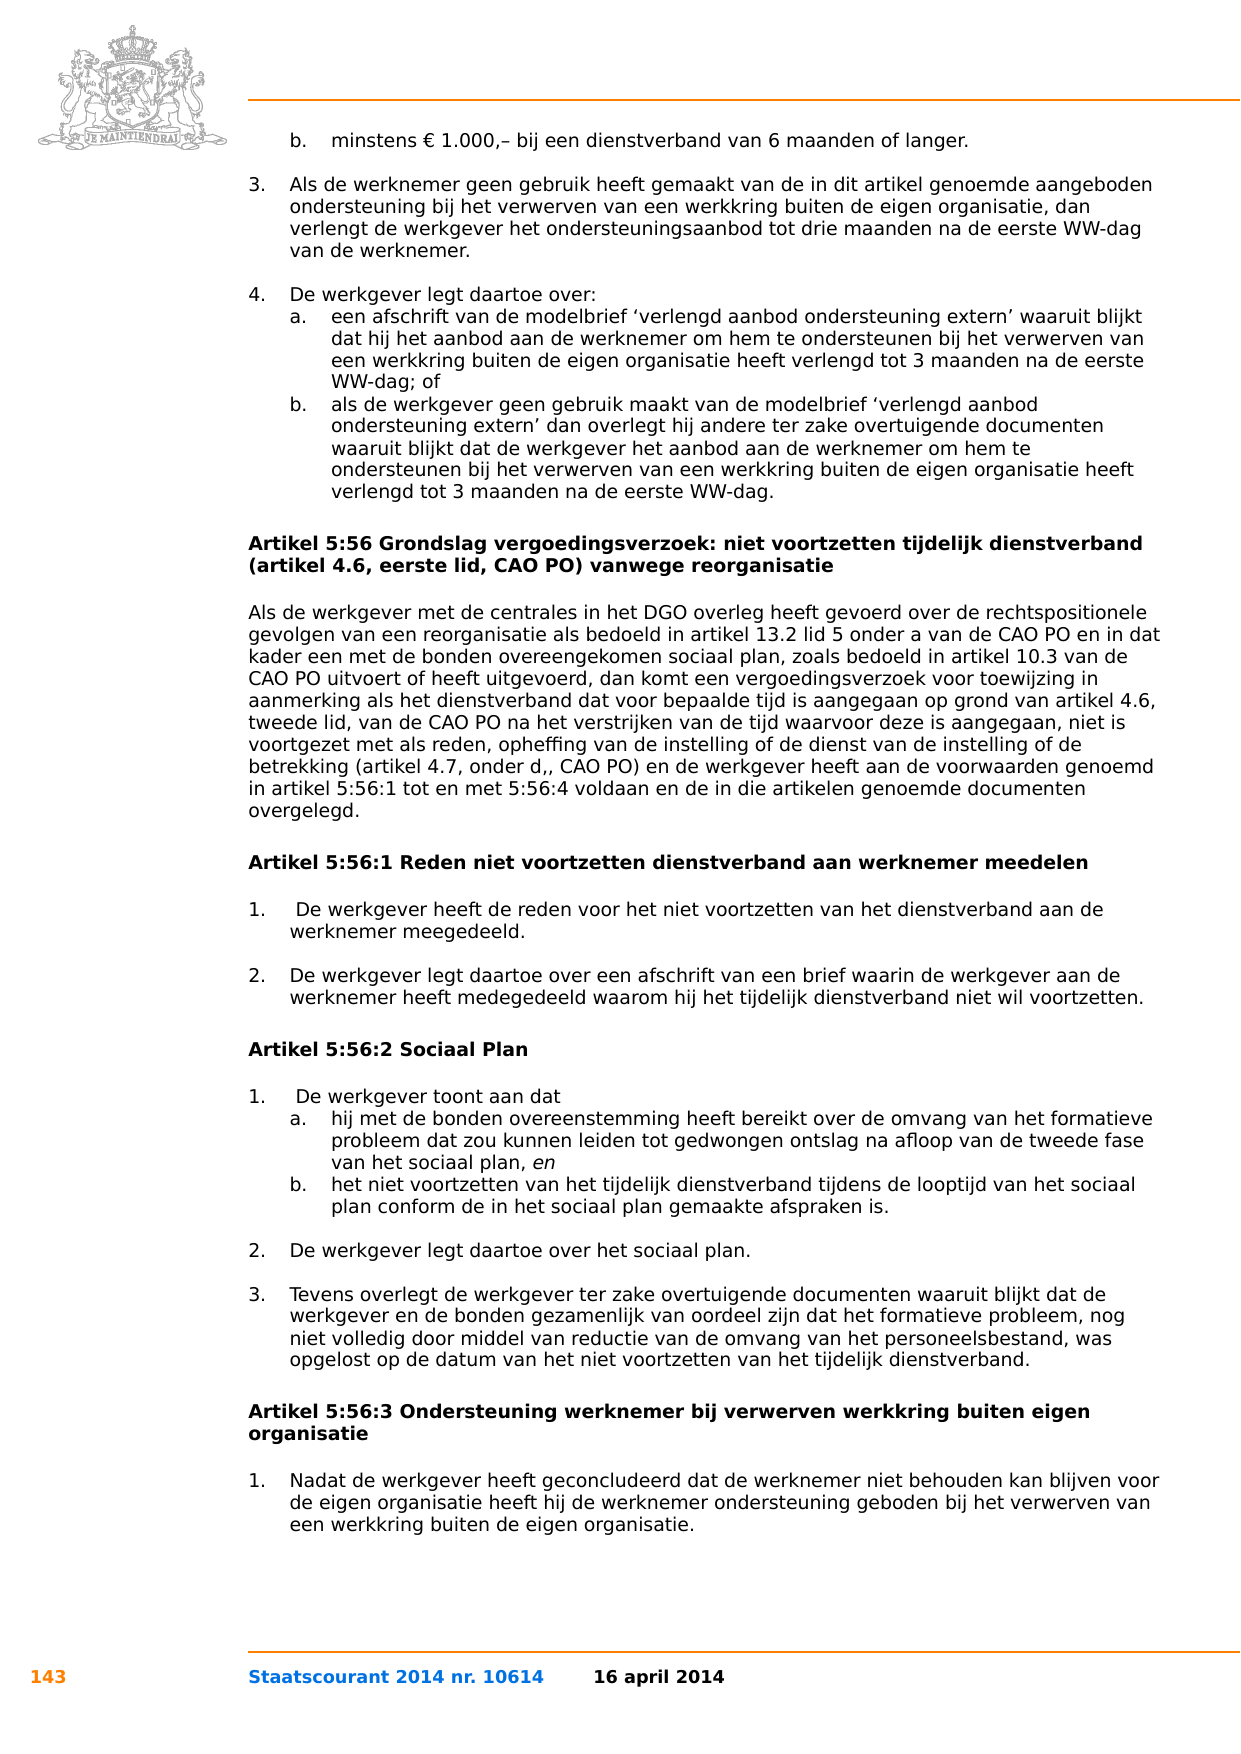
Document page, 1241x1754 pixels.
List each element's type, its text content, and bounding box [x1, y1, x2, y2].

text 2. De werkgever legt daartoe over het sociaal plan. [248, 1239, 1163, 1262]
subtitle Artikel 5:56:2 Sociaal Plan [248, 1039, 1163, 1061]
text b. het niet voortzetten van het tijdelijk dienstverband tijdens de looptijd van het sociaal plan conform de in het sociaal plan gemaakte afspraken is. [289, 1174, 1163, 1218]
text Als de werkgever met de centrales in het DGO overleg heeft gevoerd over de rechtspositionele gevolgen van een reorganisatie als bedoeld in artikel 13.2 lid 5 onder a van de CAO PO en in dat kader een met de bonden overeengekomen sociaal plan, zoals bedoeld in artikel 10.3 van de CAO PO uitvoert of heeft uitgevoerd, dan komt een vergoedingsverzoek voor toewijzing in aanmerking als het dienstverband dat voor bepaalde tijd is aangegaan op grond van artikel 4.6, tweede lid, van de CAO PO na het verstrijken van de tijd waarvoor deze is aangegaan, niet is voortgezet met als reden, opheffing van de instelling of de dienst van de instelling of de betrekking (artikel 4.7, onder d,, CAO PO) en de werkgever heeft aan de voorwaarden genoemd in artikel 5:56:1 tot en met 5:56:4 voldaan en de in die artikelen genoemde documenten overgelegd. [248, 602, 1163, 822]
text 1. Nadat de werkgever heeft geconcludeerd dat de werknemer niet behouden kan blijven voor de eigen organisatie heeft hij de werknemer ondersteuning geboden bij het verwerven van een werkkring buiten de eigen organisatie. [248, 1470, 1163, 1536]
text 2. De werkgever legt daartoe over een afschrift van een brief waarin de werkgever aan de werknemer heeft medegedeeld waarom hij het tijdelijk dienstverband niet wil voortzetten. [248, 965, 1163, 1009]
subtitle Artikel 5:56:1 Reden niet voortzetten dienstverband aan werknemer meedelen [248, 852, 1163, 874]
text 3. Tevens overlegt de werkgever ter zake overtuigende documenten waaruit blijkt dat de werkgever en de bonden gezamenlijk van oordeel zijn dat het formatieve probleem, nog niet volledig door middel van reductie van de omvang van het personeelsbestand, was opgelost op de datum van het niet voortzetten van het tijdelijk dienstverband. [248, 1283, 1163, 1371]
text b. als de werkgever geen gebruik maakt van de modelbrief ‘verlengd aanbod ondersteuning extern’ dan overlegt hij andere ter zake overtuigende documenten waaruit blijkt dat de werkgever het aanbod aan de werknemer om hem te ondersteunen bij het verwerven van een werkkring buiten de eigen organisatie heeft verlengd tot 3 maanden na de eerste WW-dag. [289, 393, 1163, 503]
picture [38, 25, 227, 150]
text 1. De werkgever heeft de reden voor het niet voortzetten van het dienstverband aan de werknemer meegedeeld. [248, 899, 1163, 943]
text 1. De werkgever toont aan dat [248, 1086, 1163, 1108]
text a. hij met de bonden overeenstemming heeft bereikt over de omvang van het formatieve probleem dat zou kunnen leiden tot gedwongen ontslag na afloop van de tweede fase van het sociaal plan, en [289, 1108, 1163, 1174]
subtitle Artikel 5:56 Grondslag vergoedingsverzoek: niet voortzetten tijdelijk dienstverband (artikel 4.6, eerste lid, CAO PO) vanwege reorganisatie [248, 533, 1163, 577]
text a. een afschrift van de modelbrief ‘verlengd aanbod ondersteuning extern’ waaruit blijkt dat hij het aanbod aan de werknemer om hem te ondersteunen bij het verwerven van een werkkring buiten de eigen organisatie heeft verlengd tot 3 maanden na de eerste WW-dag; of [289, 306, 1163, 393]
text 3. Als de werknemer geen gebruik heeft gemaakt van de in dit artikel genoemde aangeboden ondersteuning bij het verwerven van een werkkring buiten de eigen organisatie, dan verlengt de werkgever het ondersteuningsaanbod tot drie maanden na de eerste WW-dag van de werknemer. [248, 174, 1163, 262]
subtitle Artikel 5:56:3 Ondersteuning werknemer bij verwerven werkkring buiten eigen organisatie [248, 1401, 1163, 1445]
text b. minstens € 1.000,– bij een dienstverband van 6 maanden of langer. [289, 130, 1163, 152]
text 4. De werkgever legt daartoe over: [248, 283, 1163, 306]
